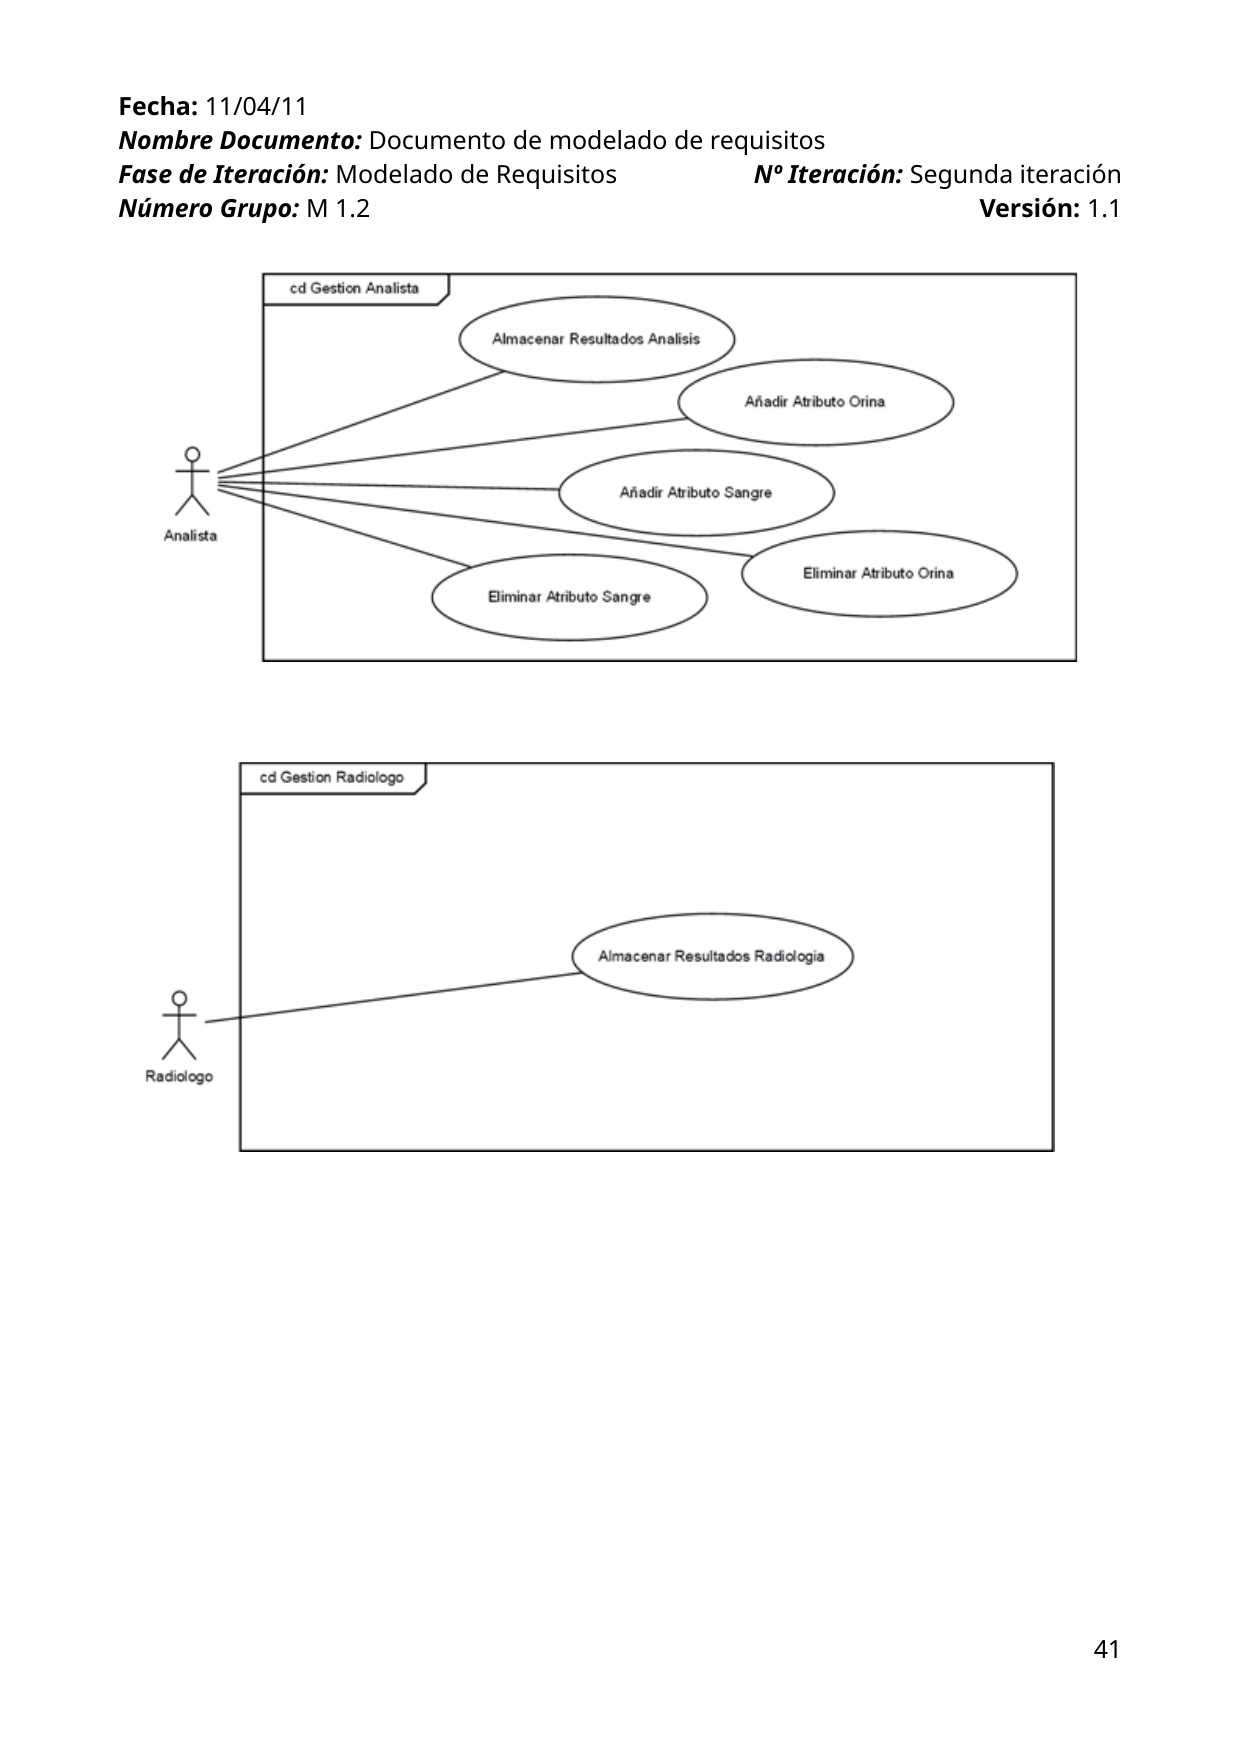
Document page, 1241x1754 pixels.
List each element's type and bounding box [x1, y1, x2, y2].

picture [145, 762, 1055, 1152]
picture [163, 272, 1078, 662]
